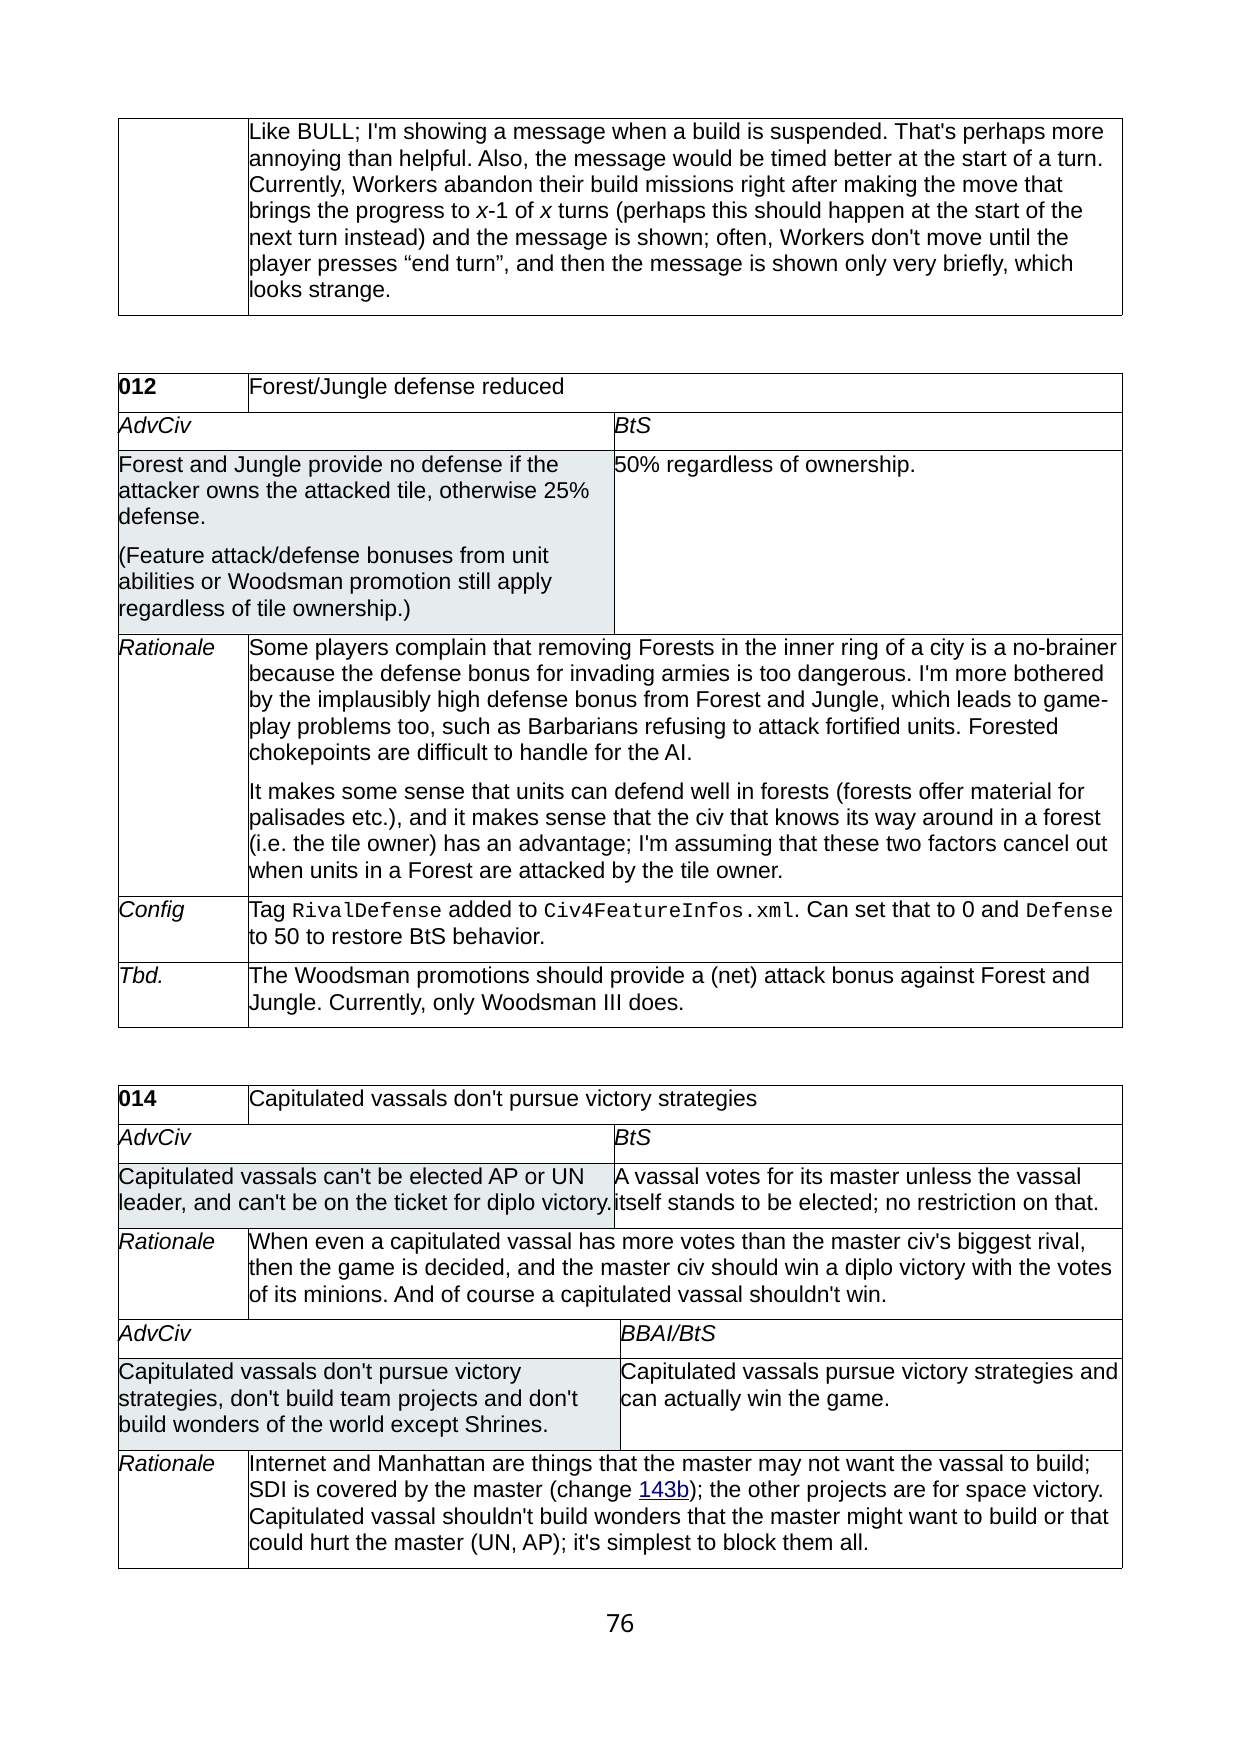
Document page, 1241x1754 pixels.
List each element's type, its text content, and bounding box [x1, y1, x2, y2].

table_cell Internet and Manhattan are things that the master may not want the vassal to build; SDI is covered by the master (change 143b); the other projects are for space victory. Capitulated vassal shouldn't build wonders that the master might want to build or that could hurt the master (UN, AP); it's simplest to block them all. [249, 1451, 1122, 1568]
table_cell AdvCiv [119, 413, 614, 450]
table_cell Rationale [119, 1229, 248, 1319]
table_cell BtS [615, 413, 1122, 450]
table_cell [119, 119, 248, 315]
table_cell Capitulated vassals can't be elected AP or UN leader, and can't be on the ticket for diplo victory. [119, 1164, 614, 1228]
table_cell Tbd. [119, 963, 248, 1027]
table_cell BtS [615, 1125, 1122, 1163]
table_cell A vassal votes for its master unless the vassal itself stands to be elected; no restriction on that. [615, 1164, 1122, 1228]
table_cell Forest and Jungle provide no defense if the attacker owns the attacked tile, otherwise 25% defense. (Feature attack/defense bonuses from unit abilities or Woodsman promotion still apply regardless of tile ownership.) [119, 451, 614, 633]
table_cell Some players complain that removing Forests in the inner ring of a city is a no-brainer because the defense bonus for invading armies is too dangerous. I'm more bothered by the implausibly high defense bonus from Forest and Jungle, which leads to game­play problems too, such as Barbarians refusing to attack fortified units. Forested chokepoints are difficult to handle for the AI. It makes some sense that units can defend well in forests (forests offer material for palisades etc.), and it makes sense that the civ that knows its way around in a forest (i.e. the tile owner) has an advantage; I'm assuming that these two factors cancel out when units in a Forest are attacked by the tile owner. [249, 635, 1122, 896]
table_cell Rationale [119, 635, 248, 896]
table_header 014 [119, 1086, 248, 1124]
table_cell AdvCiv [119, 1125, 614, 1163]
table_header Forest/Jungle defense reduced [249, 374, 1122, 412]
table_header Capitulated vassals don't pursue victory strategies [249, 1086, 1122, 1124]
table_cell Like BULL; I'm showing a message when a build is suspended. That's perhaps more annoying than helpful. Also, the message would be timed better at the start of a turn. Currently, Workers abandon their build missions right after making the move that brings the progress to x-1 of x turns (perhaps this should happen at the start of the next turn instead) and the message is shown; often, Workers don't move until the player presses “end turn”, and then the message is shown only very briefly, which looks strange. [249, 119, 1122, 315]
table_cell When even a capitulated vassal has more votes than the master civ's biggest rival, then the game is decided, and the master civ should win a diplo victory with the votes of its minions. And of course a capitulated vassal shouldn't win. [249, 1229, 1122, 1319]
table_cell Tag RivalDefense added to Civ4FeatureInfos.xml. Can set that to 0 and Defense to 50 to restore BtS behavior. [249, 897, 1122, 962]
table_cell 50% regardless of ownership. [615, 451, 1122, 633]
table_header 012 [119, 374, 248, 412]
table_cell Rationale [119, 1451, 248, 1568]
table_cell Capitulated vassals don't pursue victory strategies, don't build team projects and don't build wonders of the world except Shrines. [119, 1359, 620, 1450]
table_cell Config [119, 897, 248, 962]
table_cell The Woodsman promotions should provide a (net) attack bonus against Forest and Jungle. Currently, only Woodsman III does. [249, 963, 1122, 1027]
table_cell AdvCiv [119, 1320, 620, 1358]
table_cell Capitulated vassals pursue victory strategies and can actually win the game. [621, 1359, 1122, 1450]
table_cell BBAI/BtS [621, 1320, 1122, 1358]
